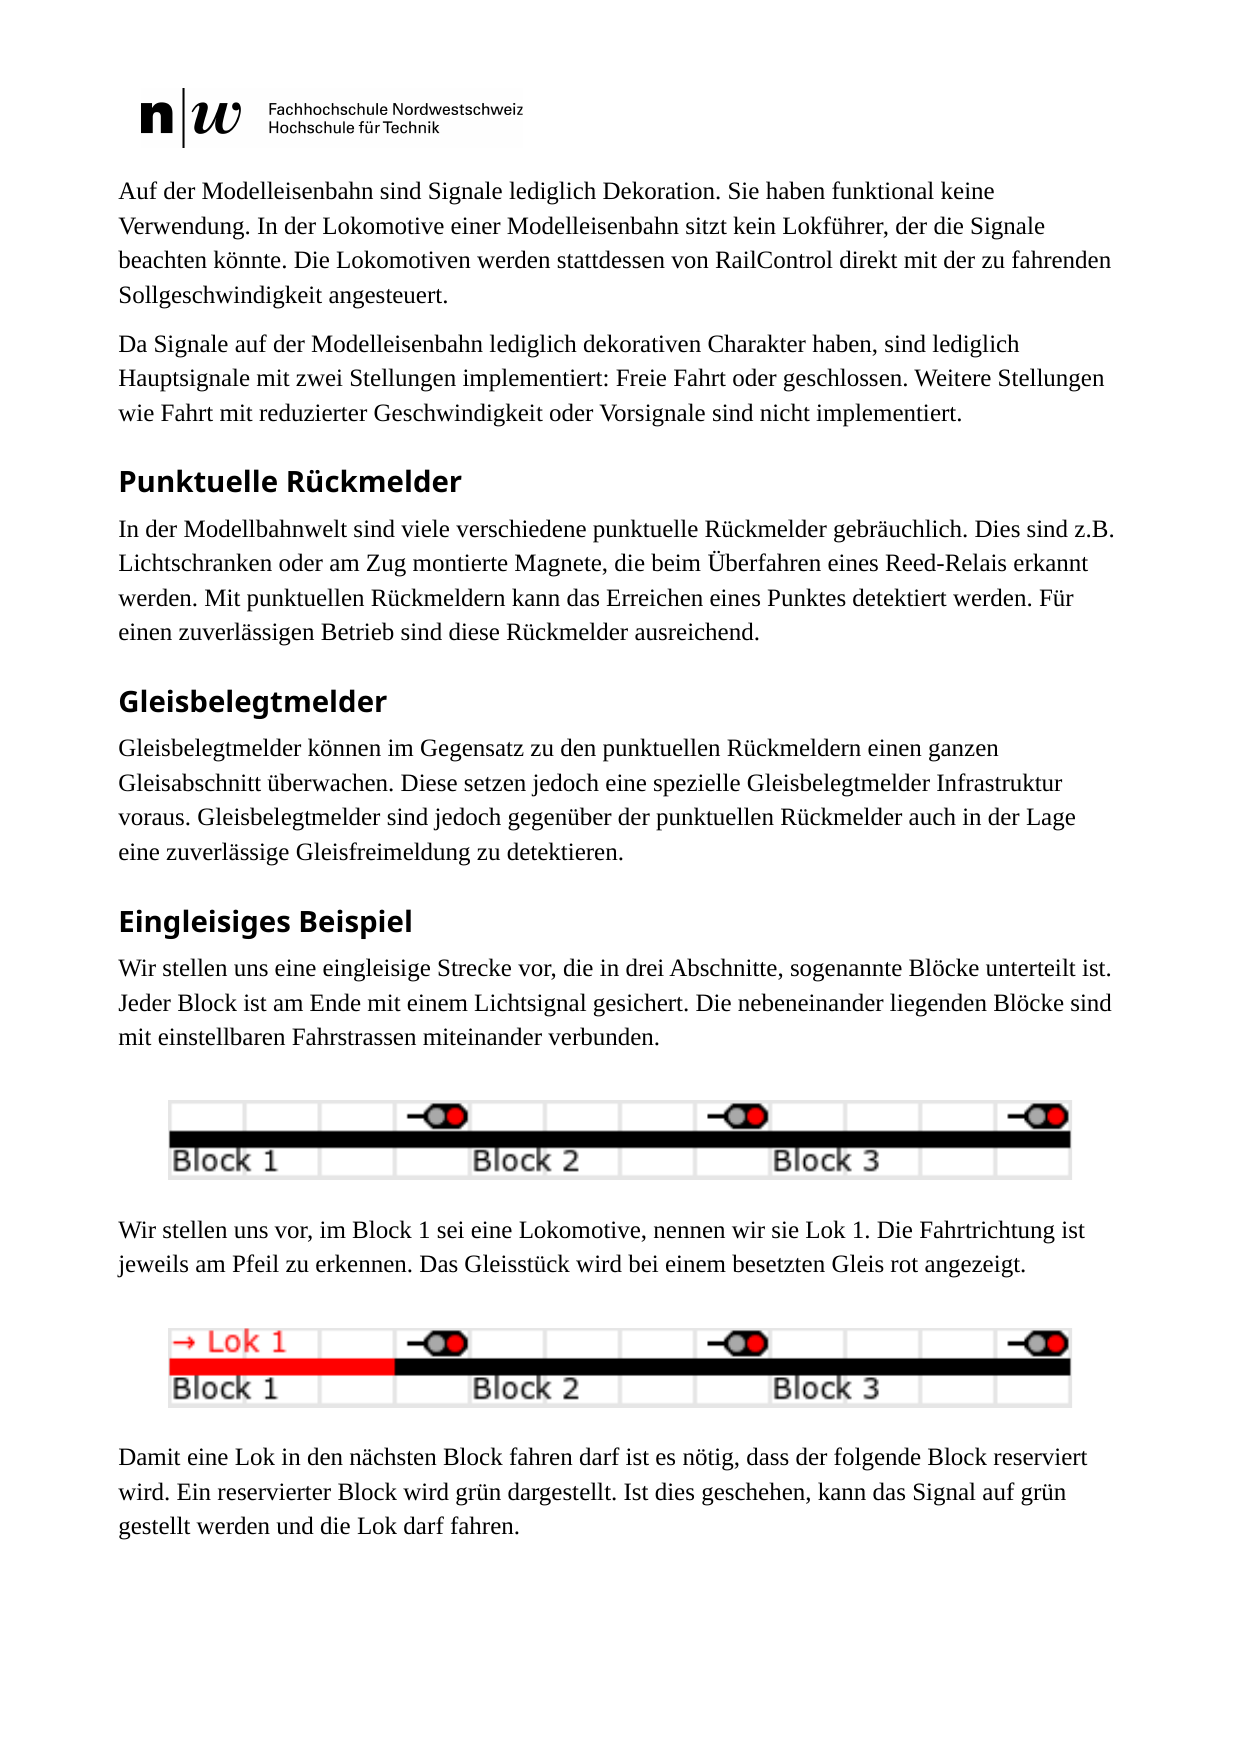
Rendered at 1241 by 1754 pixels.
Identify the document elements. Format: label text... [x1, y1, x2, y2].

picture [141, 88, 523, 148]
text Wir stellen uns vor, im Block 1 sei eine Lokomotive, nennen wir sie Lok 1. Die Fahrtrichtung ist jeweils am Pfeil zu erkennen. Das Gleisstück wird bei einem besetzten Gleis rot angezeigt. [118, 1071, 1122, 1278]
text Damit eine Lok in den nächsten Block fahren darf ist es nötig, dass der folgende Block reserviert wird. Ein reservierter Block wird grün dargestellt. Ist dies geschehen, kann das Signal auf grün gestellt werden und die Lok darf fahren. [118, 1298, 1122, 1540]
subtitle Eingleisiges Beispiel [118, 901, 1122, 941]
text Gleisbelegtmelder können im Gegensatz zu den punktuellen Rückmeldern einen ganzen Gleisabschnitt überwachen. Diese setzen jedoch eine spezielle Gleisbelegtmelder Infrastruktur voraus. Gleisbelegtmelder sind jedoch gegenüber der punktuellen Rückmelder auch in der Lage eine zuverlässige Gleisfreimeldung zu detektieren. [118, 733, 1122, 866]
text In der Modellbahnwelt sind viele verschiedene punktuelle Rückmelder gebräuchlich. Dies sind z.B. Lichtschranken oder am Zug montierte Magnete, die beim Überfahren eines Reed-Relais erkannt werden. Mit punktuellen Rückmeldern kann das Erreichen eines Punktes detektiert werden. Für einen zuverlässigen Betrieb sind diese Rückmelder ausreichend. [118, 514, 1122, 646]
text Da Signale auf der Modelleisenbahn lediglich dekorativen Charakter haben, sind lediglich Hauptsignale mit zwei Stellungen implementiert: Freie Fahrt oder geschlossen. Weitere Stellungen wie Fahrt mit reduzierter Geschwindigkeit oder Vorsignale sind nicht implementiert. [118, 329, 1122, 427]
subtitle Punktuelle Rückmelder [118, 461, 1122, 501]
text Auf der Modelleisenbahn sind Signale lediglich Dekoration. Sie haben funktional keine Verwendung. In der Lokomotive einer Modelleisenbahn sitzt kein Lokführer, der die Signale beachten könnte. Die Lokomotiven werden stattdessen von RailControl direkt mit der zu fahrenden Sollgeschwindigkeit angesteuert. [118, 176, 1122, 308]
picture [168, 1328, 1073, 1408]
picture [168, 1100, 1073, 1180]
text Wir stellen uns eine eingleisige Strecke vor, die in drei Abschnitte, sogenannte Blöcke unterteilt ist. Jeder Block ist am Ende mit einem Lichtsignal gesichert. Die nebeneinander liegenden Blöcke sind mit einstellbaren Fahrstrassen miteinander verbunden. [118, 953, 1122, 1051]
subtitle Gleisbelegtmelder [118, 681, 1122, 721]
